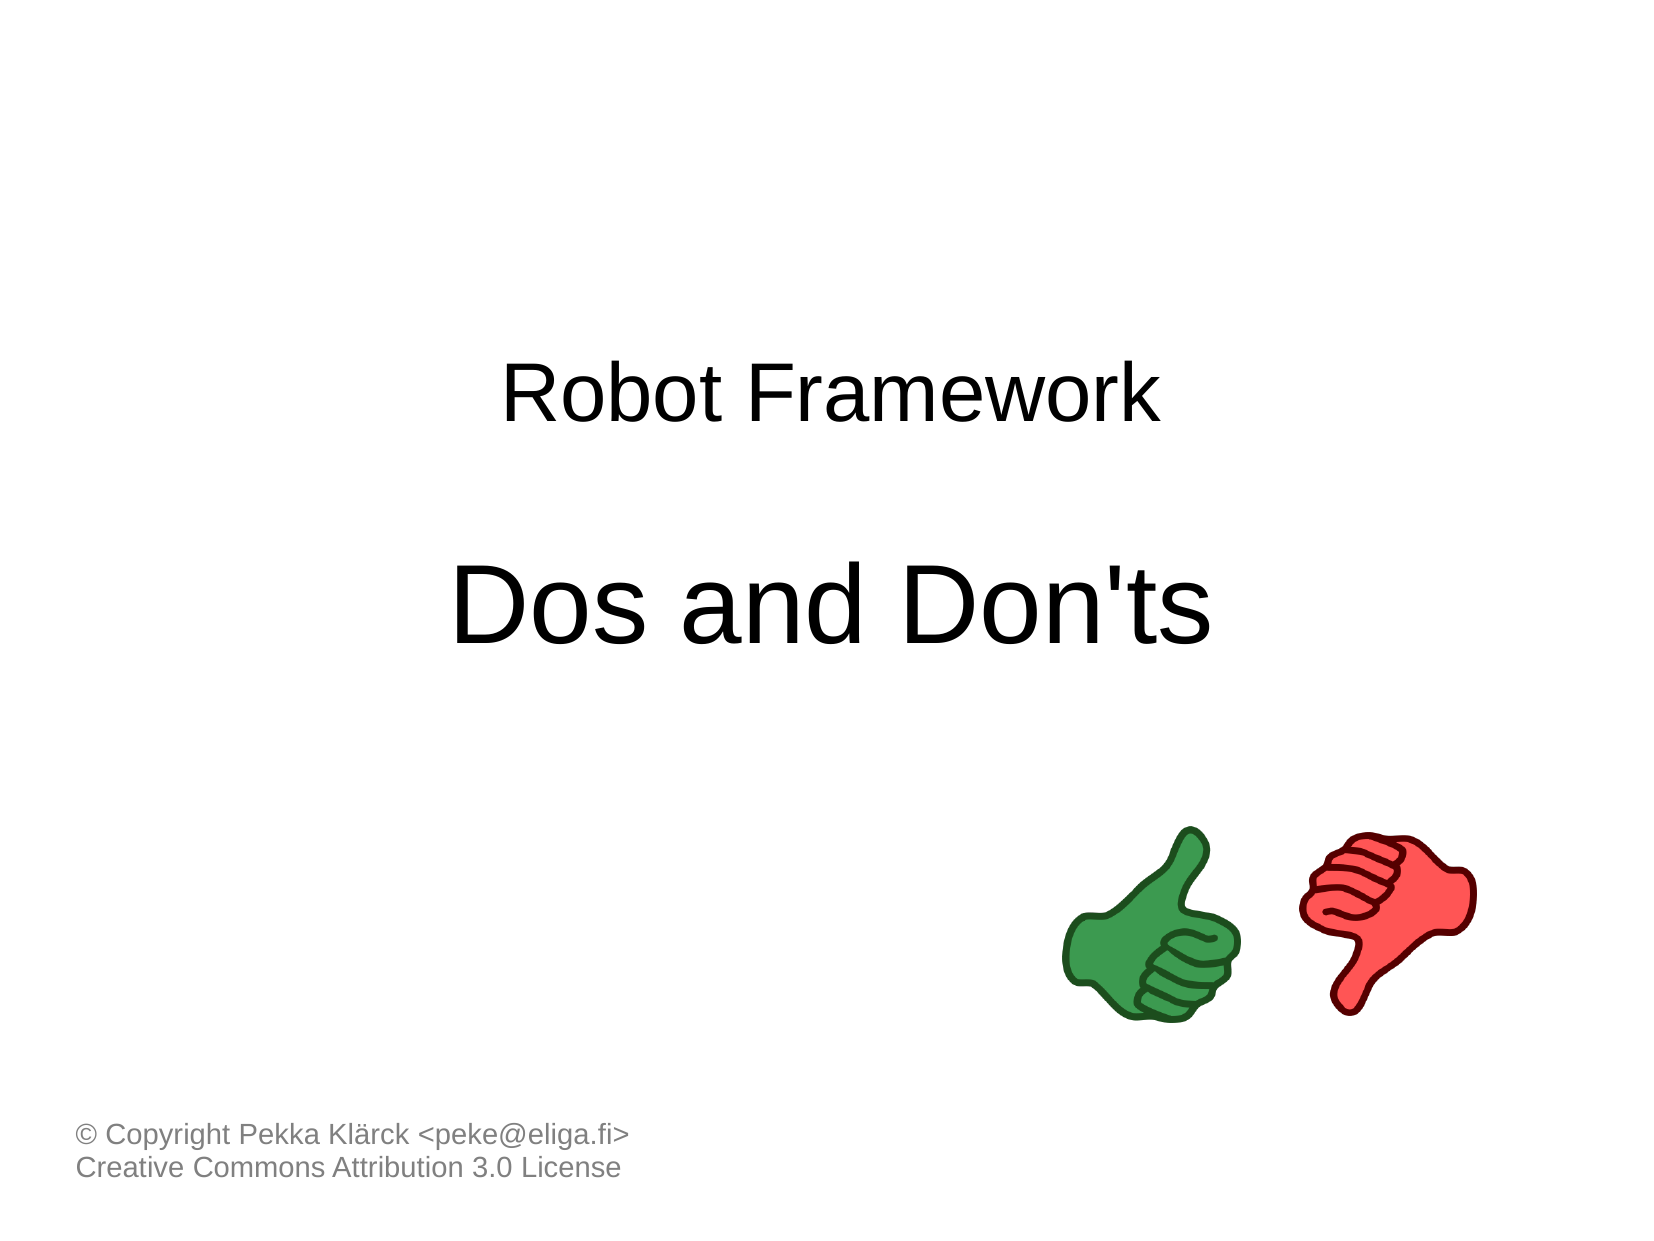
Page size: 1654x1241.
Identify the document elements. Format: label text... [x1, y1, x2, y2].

title Robot Framework Dos and Don'ts [86, 346, 1576, 668]
picture [1062, 826, 1241, 1023]
picture [1299, 832, 1477, 1016]
text_box © Copyright Pekka Klärck <peke@eliga.fi> Creative Commons Attribution 3.0 License [60, 1110, 646, 1192]
